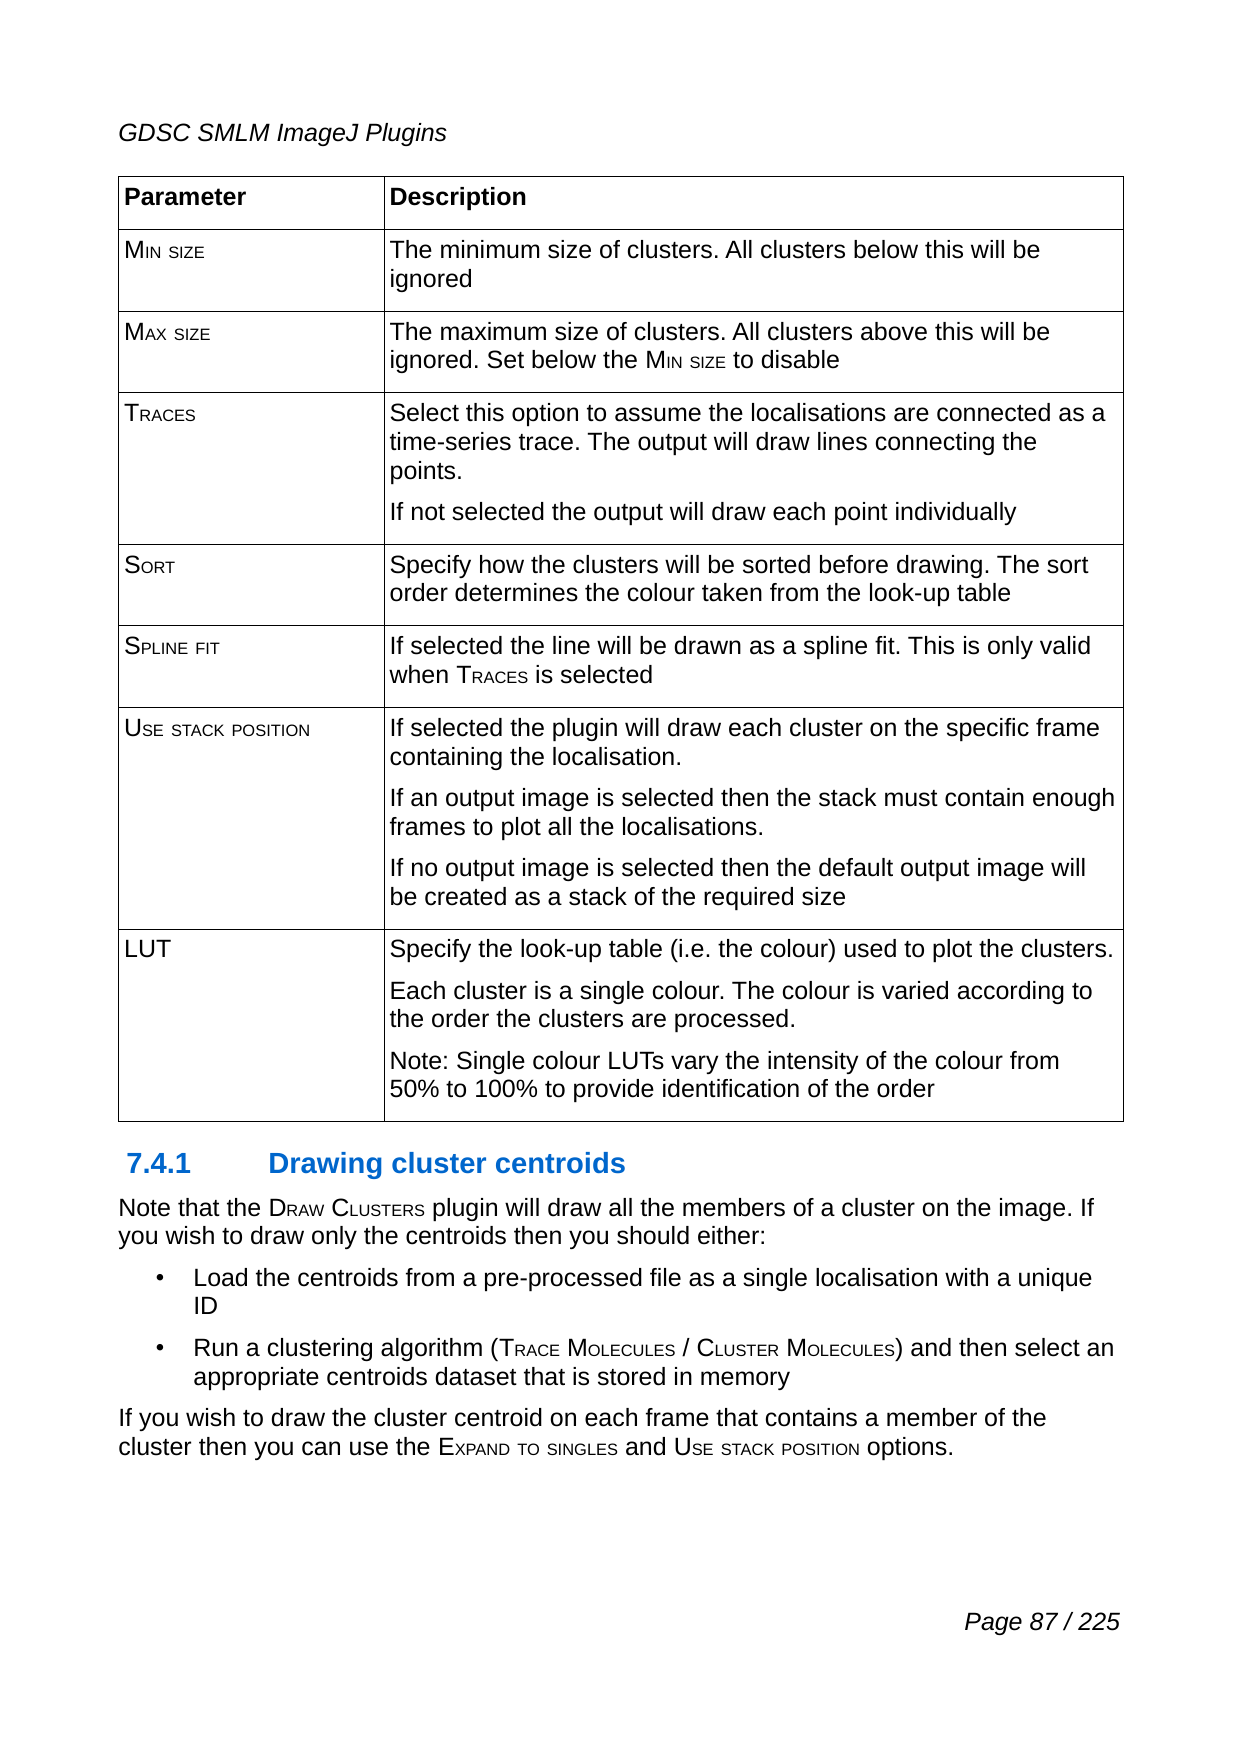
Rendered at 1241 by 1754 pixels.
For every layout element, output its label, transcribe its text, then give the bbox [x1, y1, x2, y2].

list Load the centroids from a pre-processed file as a single localisation with a unique ID [156, 1262, 1122, 1320]
table_cell Select this option to assume the localisations are connected as a time-series trace. The output will draw lines connecting the points. If not selected the output will draw each point individually [385, 393, 1123, 544]
table_header Description [385, 177, 1123, 229]
table_cell The minimum size of clusters. All clusters below this will be ignored [385, 230, 1123, 311]
table_cell Use stack position [119, 708, 384, 928]
table_cell If selected the plugin will draw each cluster on the specific frame containing the localisation. If an output image is selected then the stack must contain enough frames to plot all the localisations. If no output image is selected then the default output image will be created as a stack of the required size [385, 708, 1123, 928]
table_cell Traces [119, 393, 384, 544]
table_cell Max size [119, 312, 384, 392]
table_cell Sort [119, 545, 384, 625]
subtitle Drawing cluster centroids [118, 1146, 1122, 1180]
table_cell Min size [119, 230, 384, 311]
table_cell Specify how the clusters will be sorted before drawing. The sort order determines the colour taken from the look-up table [385, 545, 1123, 625]
text If you wish to draw the cluster centroid on each frame that contains a member of the cluster then you can use the Expand to singles and Use stack position options. [118, 1403, 1122, 1460]
table_cell LUT [119, 930, 384, 1121]
table_cell If selected the line will be drawn as a spline fit. This is only valid when Traces is selected [385, 626, 1123, 707]
table_cell Spline fit [119, 626, 384, 707]
table_cell The maximum size of clusters. All clusters above this will be ignored. Set below the Min size to disable [385, 312, 1123, 392]
table_header Parameter [119, 177, 384, 229]
list Run a clustering algorithm (Trace Molecules / Cluster Molecules) and then select an appropriate centroids dataset that is stored in memory [156, 1333, 1122, 1390]
table_cell Specify the look-up table (i.e. the colour) used to plot the clusters. Each cluster is a single colour. The colour is varied according to the order the clusters are processed. Note: Single colour LUTs vary the intensity of the colour from 50% to 100% to provide identification of the order [385, 930, 1123, 1121]
text Note that the Draw Clusters plugin will draw all the members of a cluster on the image. If you wish to draw only the centroids then you should either: [118, 1192, 1122, 1250]
